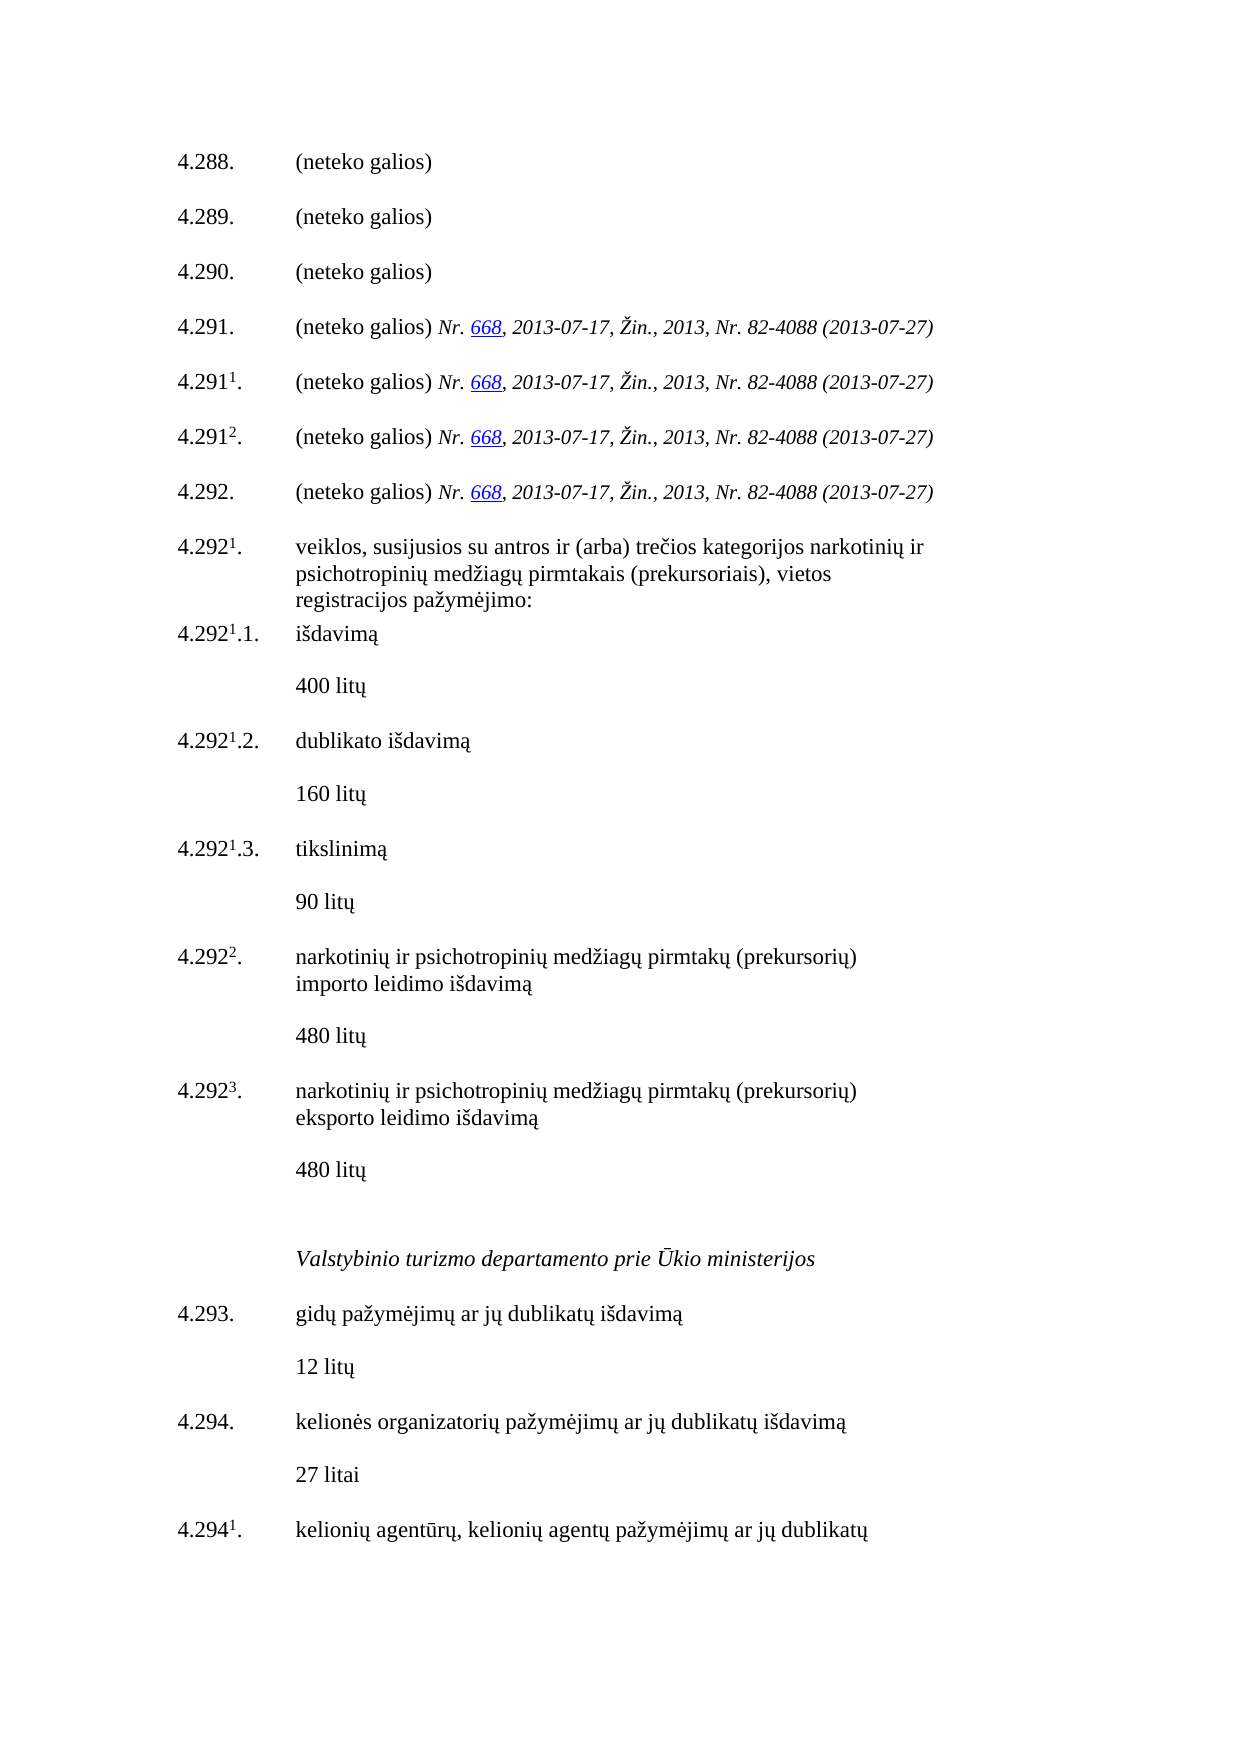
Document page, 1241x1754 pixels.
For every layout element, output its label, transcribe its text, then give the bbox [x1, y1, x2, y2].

text 4.294. kelionės organizatorių pažymėjimų ar jų dublikatų išdavimą 27 litai [177, 1408, 930, 1487]
text 4.2941. kelionių agentūrų, kelionių agentų pažymėjimų ar jų dublikatų [177, 1516, 930, 1542]
text 4.2921. veiklos, susijusios su antros ir (arba) trečios kategorijos narkotinių ir [177, 533, 930, 560]
text importo leidimo išdavimą 480 litų [177, 969, 930, 1049]
text registracijos pažymėjimo: [177, 586, 930, 612]
text 4.2922. narkotinių ir psichotropinių medžiagų pirmtakų (prekursorių) [177, 943, 930, 969]
text Valstybinio turizmo departamento prie Ūkio ministerijos [295, 1245, 945, 1272]
text 4.2921.3. tikslinimą 90 litų [177, 835, 930, 914]
text 4.2921.1. išdavimą 400 litų [177, 620, 930, 699]
text 4.2921.2. dublikato išdavimą 160 litų [177, 728, 930, 807]
text 4.290. (neteko galios) [177, 258, 1122, 284]
text 4.289. (neteko galios) [177, 203, 1122, 229]
text 4.288. (neteko galios) [177, 148, 1122, 174]
text 4.293. gidų pažymėjimų ar jų dublikatų išdavimą 12 litų [177, 1300, 930, 1379]
text 4.291. (neteko galios) Nr. 668, 2013-07-17, Žin., 2013, Nr. 82-4088 (2013-07-27) [177, 313, 1122, 339]
text eksporto leidimo išdavimą 480 litų [177, 1104, 930, 1183]
text psichotropinių medžiagų pirmtakais (prekursoriais), vietos [177, 560, 930, 586]
text 4.292. (neteko galios) Nr. 668, 2013-07-17, Žin., 2013, Nr. 82-4088 (2013-07-27) [177, 478, 1122, 505]
text 4.2923. narkotinių ir psichotropinių medžiagų pirmtakų (prekursorių) [177, 1077, 930, 1104]
text 4.2912. (neteko galios) Nr. 668, 2013-07-17, Žin., 2013, Nr. 82-4088 (2013-07-27) [177, 423, 1122, 449]
text 4.2911. (neteko galios) Nr. 668, 2013-07-17, Žin., 2013, Nr. 82-4088 (2013-07-27) [177, 368, 1122, 394]
